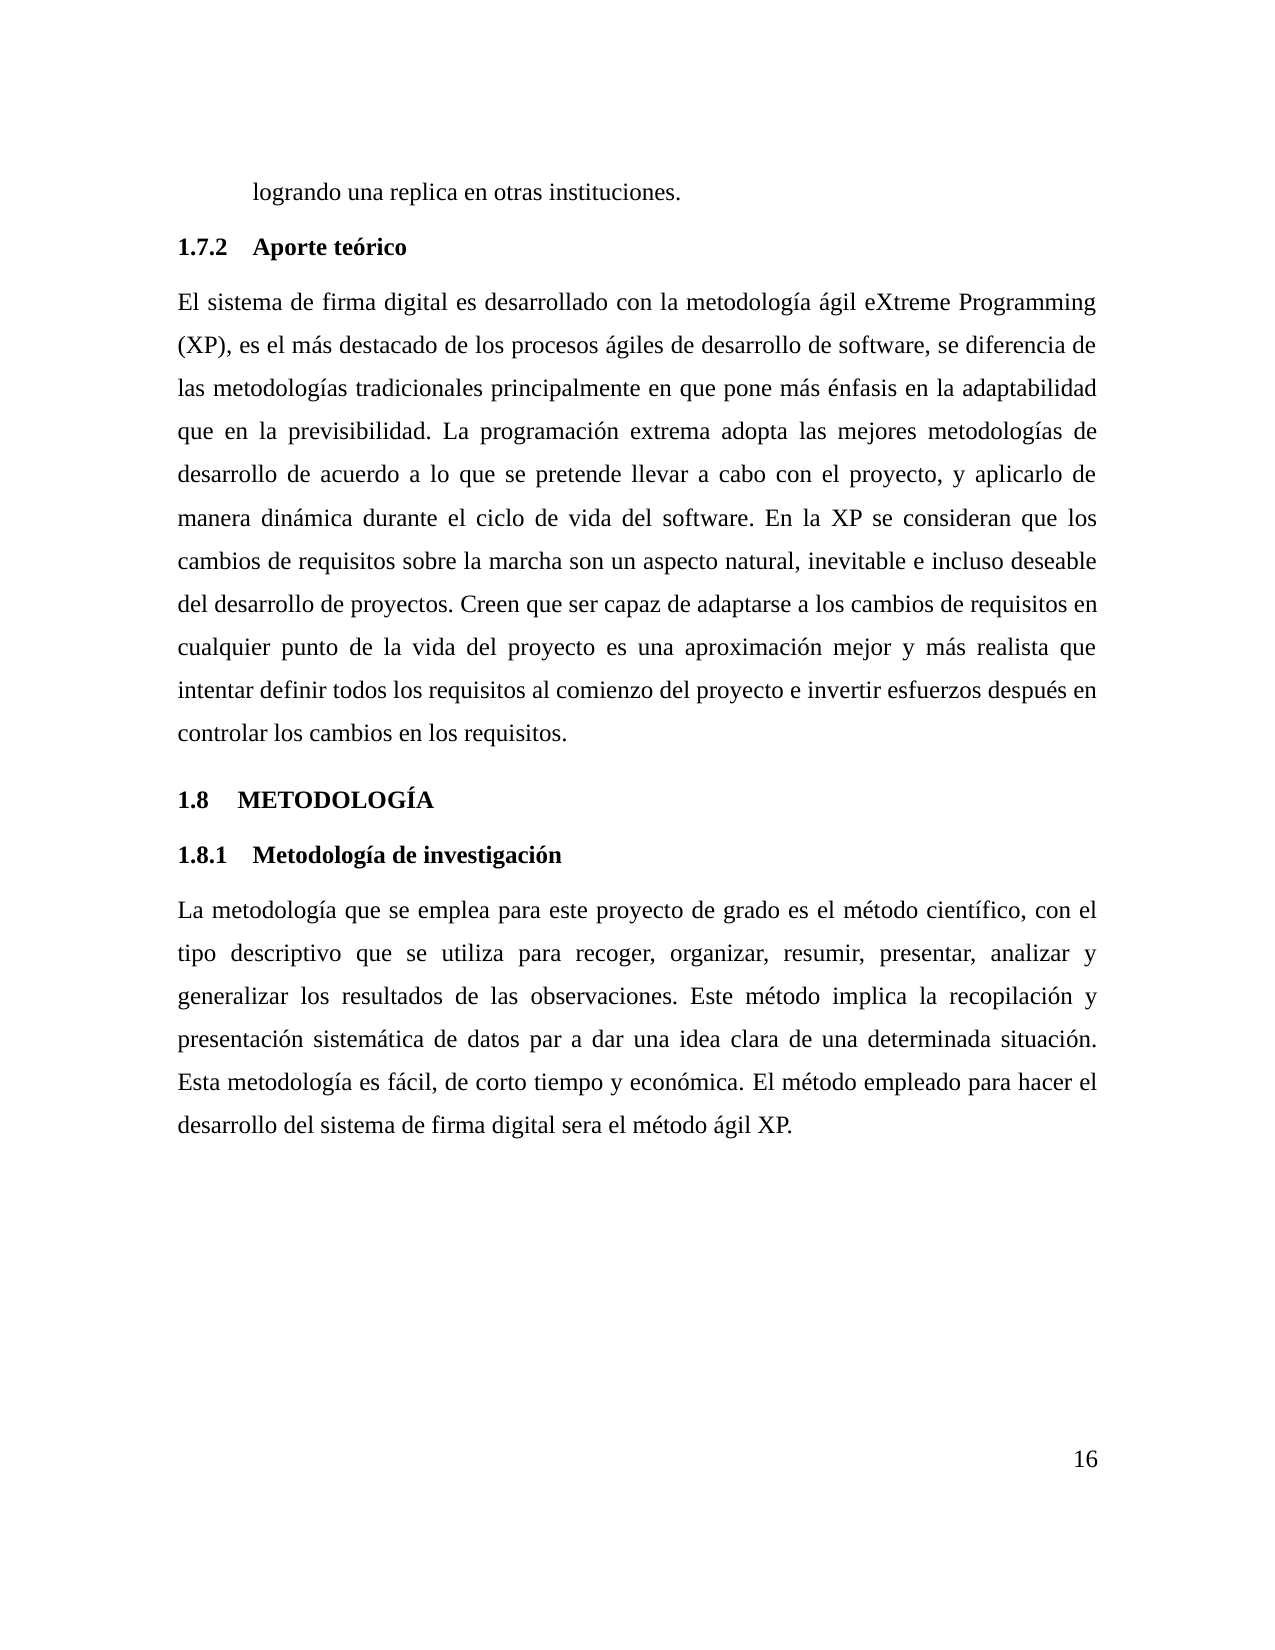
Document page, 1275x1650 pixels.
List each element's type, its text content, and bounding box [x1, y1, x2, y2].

subtitle Metodología de investigación [177, 840, 1098, 868]
text La metodología que se emplea para este proyecto de grado es el método científico, con el tipo descriptivo que se utiliza para recoger, organizar, resumir, presentar, analizar y generalizar los resultados de las observaciones. Este método implica la recopilación y presentación sistemática de datos par a dar una idea clara de una determinada situación. Esta metodología es fácil, de corto tiempo y económica. El método empleado para hacer el desarrollo del sistema de firma digital sera el método ágil XP. [177, 895, 1098, 1139]
subtitle Aporte teórico [177, 232, 1098, 261]
subtitle METODOLOGÍA [177, 785, 1098, 814]
list logrando una replica en otras instituciones. [215, 177, 1098, 206]
text El sistema de firma digital es desarrollado con la metodología ágil eXtreme Programming (XP), es el más destacado de los procesos ágiles de desarrollo de software, se diferencia de las metodologías tradicionales principalmente en que pone más énfasis en la adaptabilidad que en la previsibilidad. La programación extrema adopta las mejores metodologías de desarrollo de acuerdo a lo que se pretende llevar a cabo con el proyecto, y aplicarlo de manera dinámica durante el ciclo de vida del software. En la XP se consideran que los cambios de requisitos sobre la marcha son un aspecto natural, inevitable e incluso deseable del desarrollo de proyectos. Creen que ser capaz de adaptarse a los cambios de requisitos en cualquier punto de la vida del proyecto es una aproximación mejor y más realista que intentar definir todos los requisitos al comienzo del proyecto e invertir esfuerzos después en controlar los cambios en los requisitos. [177, 287, 1098, 747]
